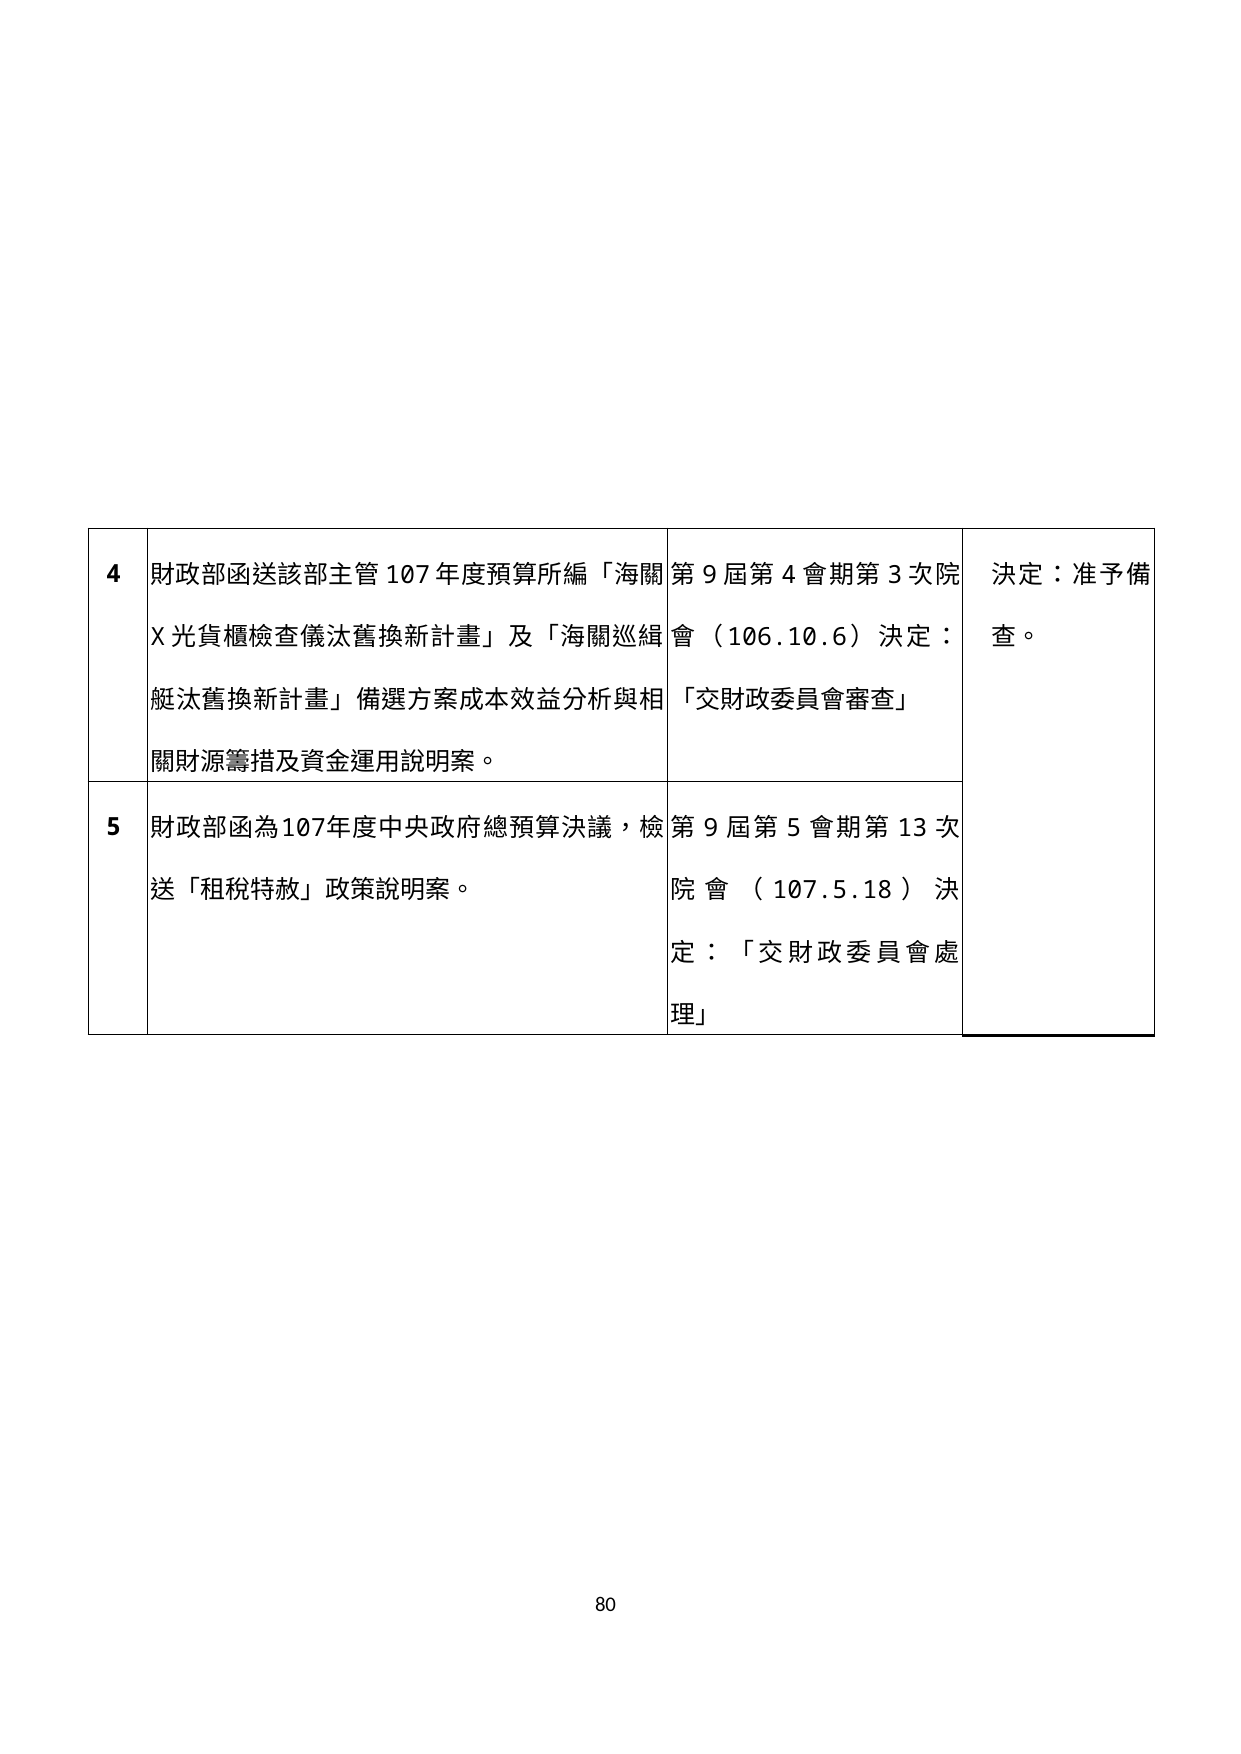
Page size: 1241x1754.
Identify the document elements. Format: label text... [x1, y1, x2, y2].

table_cell [89, 529, 147, 781]
table_cell 財政部函為107年度中央政府總預算決議，檢送「租稅特赦」政策說明案。 [148, 782, 667, 1034]
table_cell [89, 782, 147, 1034]
table_cell 第9屆第5會期第13次院會（107.5.18）決定：「交財政委員會處理」 [668, 782, 962, 1034]
table_cell 財政部函送該部主管107年度預算所編「海關X光貨櫃檢查儀汰舊換新計畫」及「海關巡緝艇汰舊換新計畫」備選方案成本效益分析與相關財源籌措及資金運用說明案。 [148, 529, 667, 781]
table_cell 決定：准予備查。 [963, 529, 1154, 1034]
table_cell 第9屆第4會期第3次院會（106.10.6）決定：「交財政委員會審查」 [668, 529, 962, 781]
